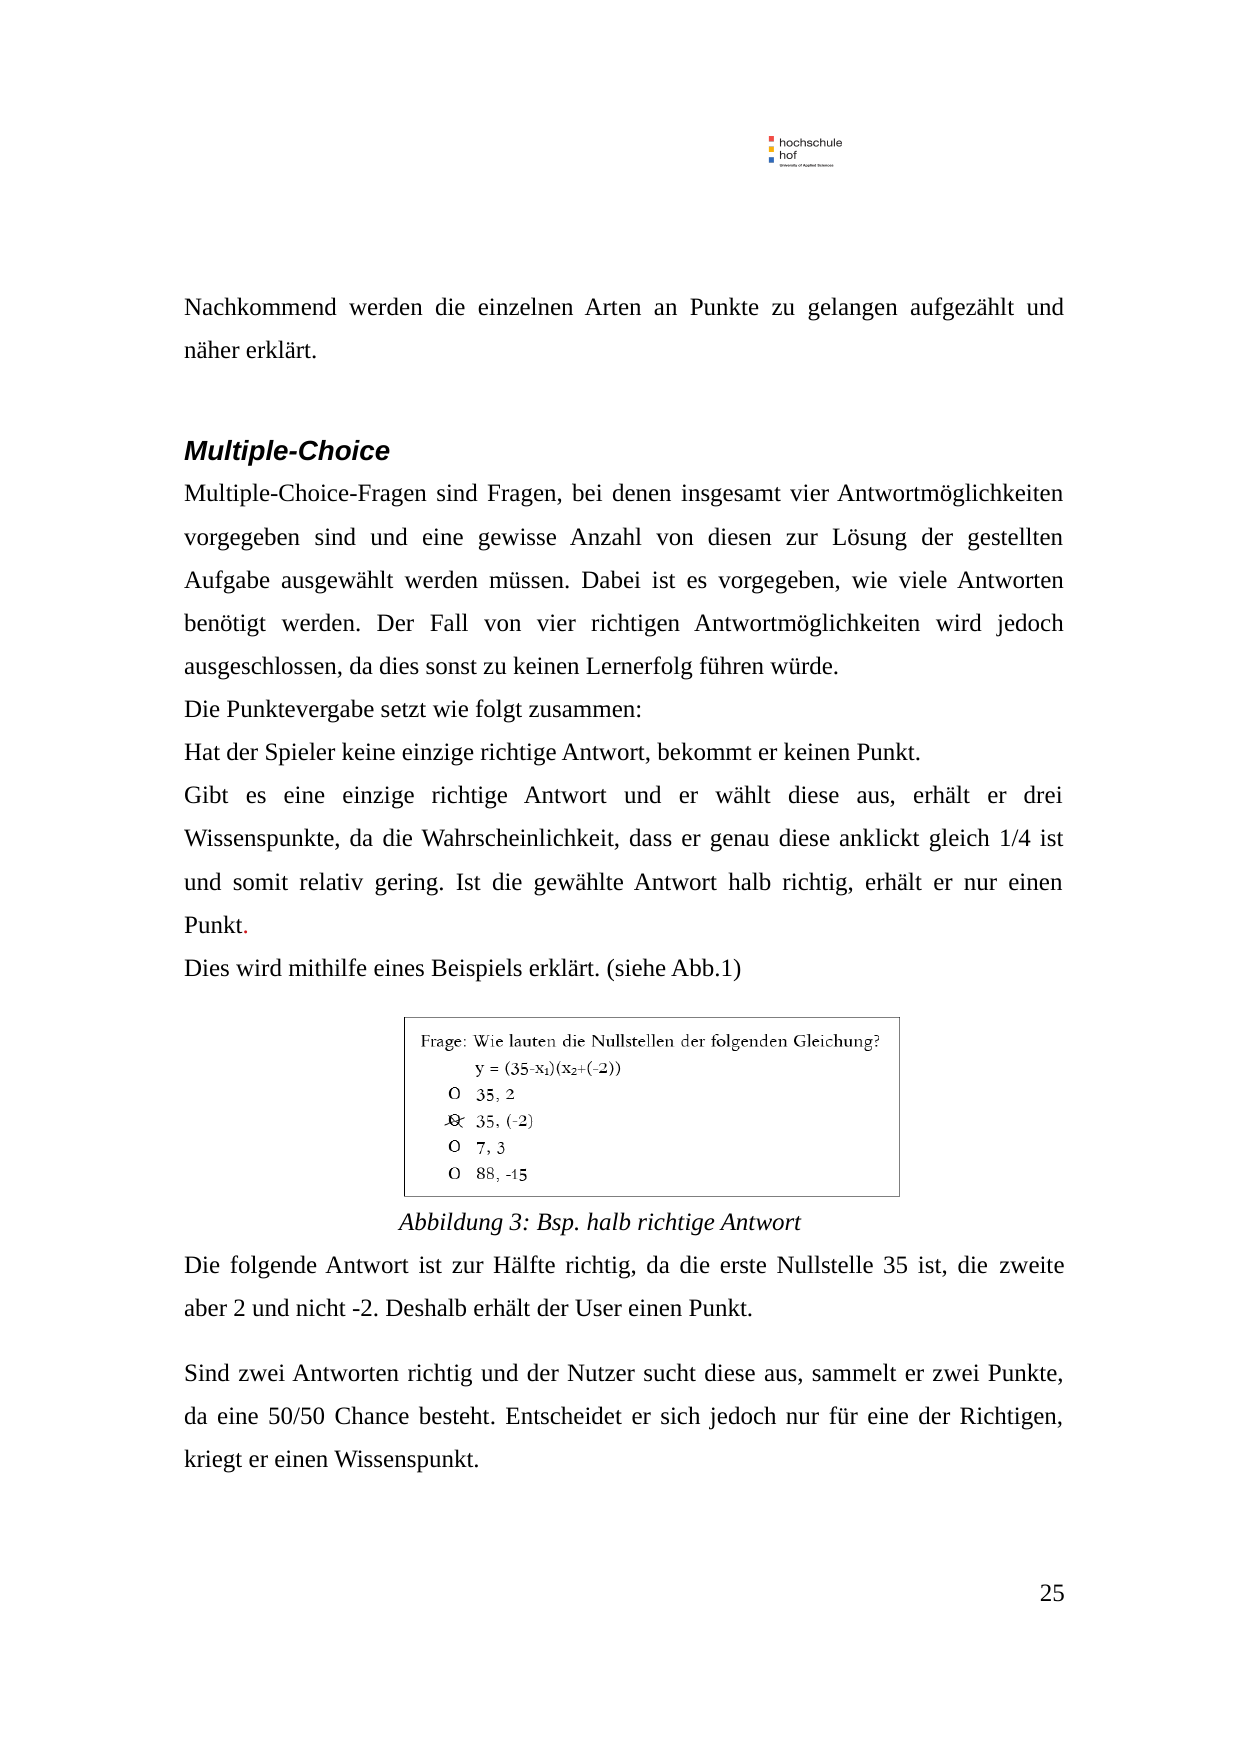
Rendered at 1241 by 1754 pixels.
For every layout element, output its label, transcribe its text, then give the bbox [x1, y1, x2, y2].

picture [398, 1012, 905, 1202]
text Die Punktevergabe setzt wie folgt zusammen: [184, 694, 1064, 723]
text Hat der Spieler keine einzige richtige Antwort, bekommt er keinen Punkt. [184, 737, 1064, 766]
text Abbildung 3: Bsp. halb richtige Antwort [399, 1202, 904, 1235]
picture [768, 136, 842, 167]
text Gibt es eine einzige richtige Antwort und er wählt diese aus, erhält er drei Wissenspunkte, da die Wahrscheinlichkeit, dass er genau diese anklickt gleich 1/4 ist und somit relativ gering. Ist die gewählte Antwort halb richtig, erhält er nur einen Punkt. [184, 780, 1064, 938]
subtitle Multiple-Choice [184, 434, 1064, 466]
text Sind zwei Antworten richtig und der Nutzer sucht diese aus, sammelt er zwei Punkte, da eine 50/50 Chance besteht. Entscheidet er sich jedoch nur für eine der Richtigen, kriegt er einen Wissenspunkt. [184, 1358, 1064, 1473]
text Dies wird mithilfe eines Beispiels erklärt. (siehe Abb.1) [184, 953, 1064, 982]
text Multiple-Choice-Fragen sind Fragen, bei denen insgesamt vier Antwortmöglichkeiten vorgegeben sind und eine gewisse Anzahl von diesen zur Lösung der gestellten Aufgabe ausgewählt werden müssen. Dabei ist es vorgegeben, wie viele Antworten benötigt werden. Der Fall von vier richtigen Antwortmöglichkeiten wird jedoch ausgeschlossen, da dies sonst zu keinen Lernerfolg führen würde. [184, 478, 1064, 680]
text Die folgende Antwort ist zur Hälfte richtig, da die erste Nullstelle 35 ist, die zweite aber 2 und nicht -2. Deshalb erhält der User einen Punkt. [184, 996, 1064, 1322]
text Nachkommend werden die einzelnen Arten an Punkte zu gelangen aufgezählt und näher erklärt. [184, 292, 1064, 364]
